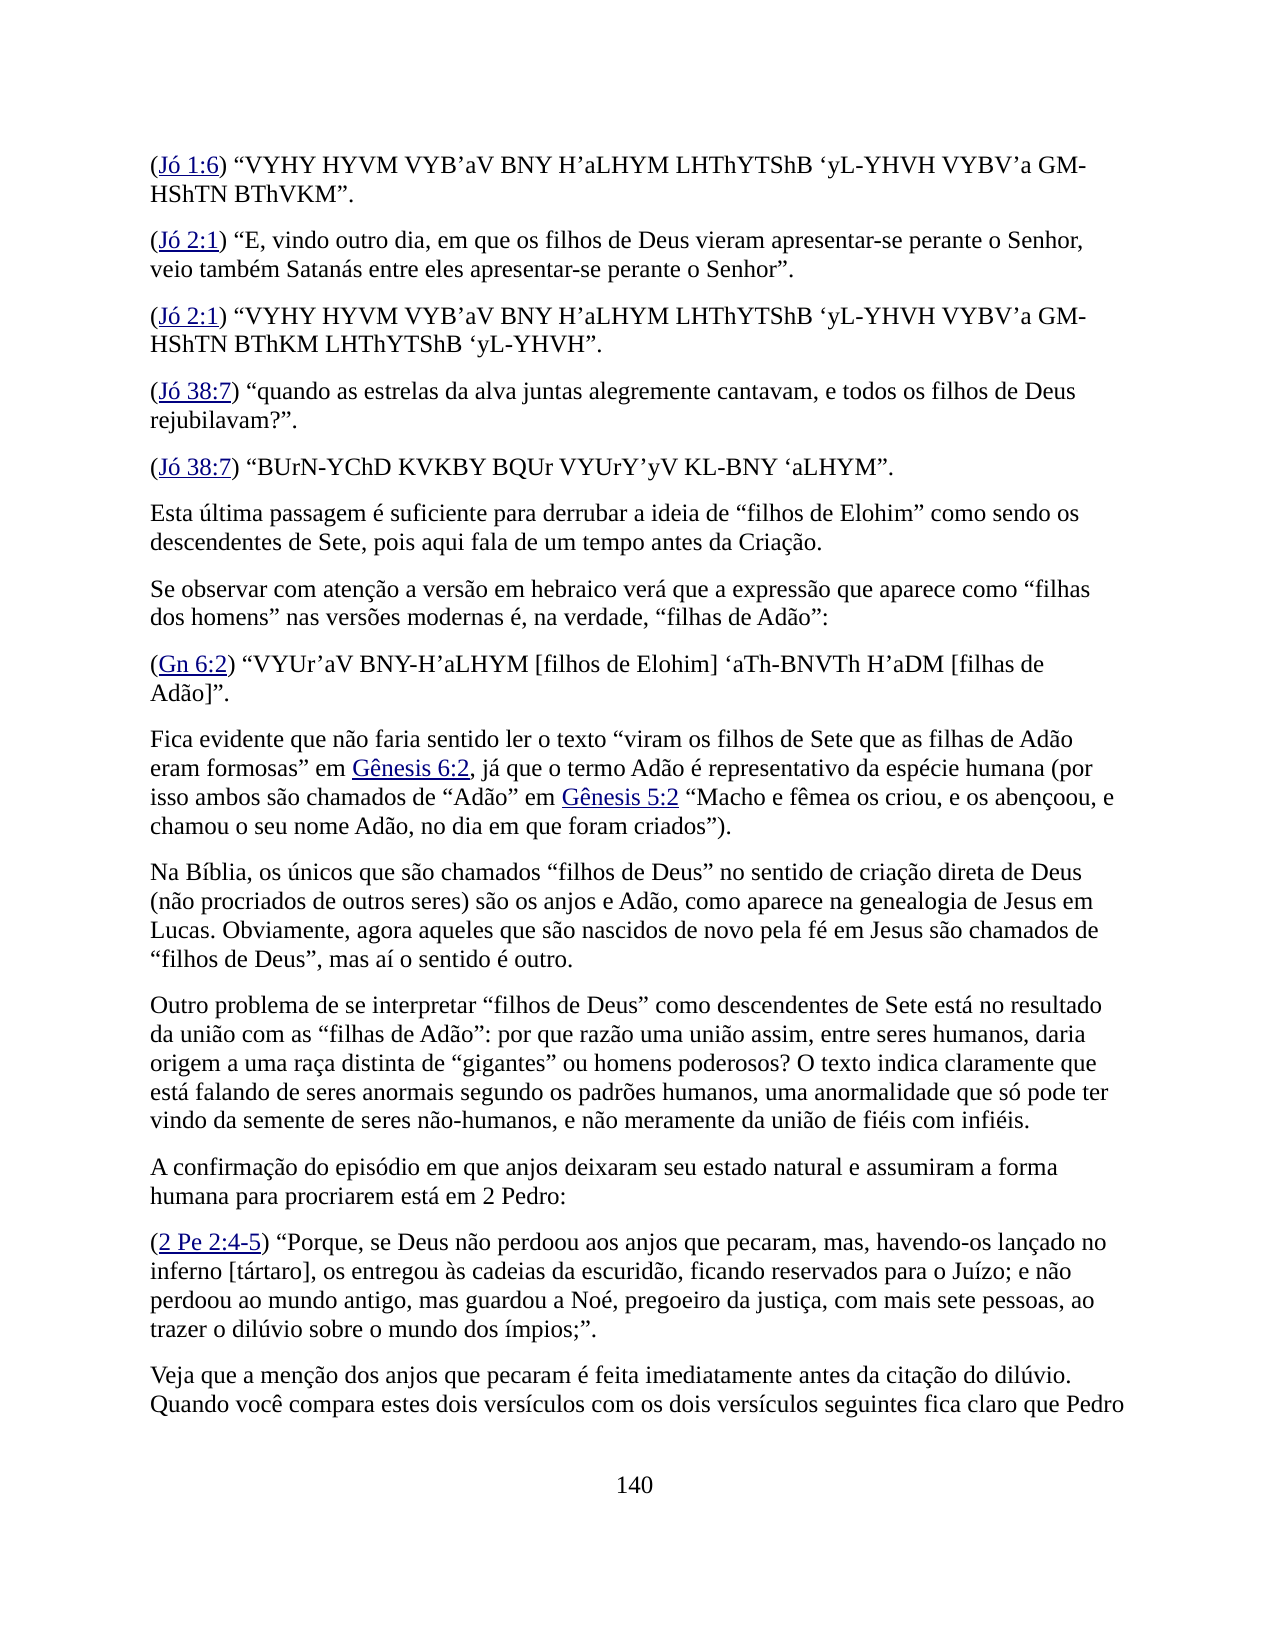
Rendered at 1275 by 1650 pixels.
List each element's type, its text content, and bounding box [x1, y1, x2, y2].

text Esta última passagem é suficiente para derrubar a ideia de “filhos de Elohim” como sendo os descendentes de Sete, pois aqui fala de um tempo antes da Criação. [150, 498, 1125, 556]
text Se observar com atenção a versão em hebraico verá que a expressão que aparece como “filhas dos homens” nas versões modernas é, na verdade, “filhas de Adão”: [150, 574, 1125, 631]
text (Jó 2:1) “E, vindo outro dia, em que os filhos de Deus vieram apresentar-se perante o Senhor, veio também Satanás entre eles apresentar-se perante o Senhor”. [150, 225, 1125, 283]
text Outro problema de se interpretar “filhos de Deus” como descendentes de Sete está no resultado da união com as “filhas de Adão”: por que razão uma união assim, entre seres humanos, daria origem a uma raça distinta de “gigantes” ou homens poderosos? O texto indica claramente que está falando de seres anormais segundo os padrões humanos, uma anormalidade que só pode ter vindo da semente de seres não-humanos, e não meramente da união de fiéis com infiéis. [150, 990, 1125, 1134]
text A confirmação do episódio em que anjos deixaram seu estado natural e assumiram a forma humana para procriarem está em 2 Pedro: [150, 1152, 1125, 1209]
text Na Bíblia, os únicos que são chamados “filhos de Deus” no sentido de criação direta de Deus (não procriados de outros seres) são os anjos e Adão, como aparece na genealogia de Jesus em Lucas. Obviamente, agora aqueles que são nascidos de novo pela fé em Jesus são chamados de “filhos de Deus”, mas aí o sentido é outro. [150, 857, 1125, 972]
text (2 Pe 2:4-5) “Porque, se Deus não perdoou aos anjos que pecaram, mas, havendo-os lançado no inferno [tártaro], os entregou às cadeias da escuridão, ficando reservados para o Juízo; e não perdoou ao mundo antigo, mas guardou a Noé, pregoeiro da justiça, com mais sete pessoas, ao trazer o dilúvio sobre o mundo dos ímpios;”. [150, 1227, 1125, 1342]
text Fica evidente que não faria sentido ler o texto “viram os filhos de Sete que as filhas de Adão eram formosas” em Gênesis 6:2, já que o termo Adão é representativo da espécie humana (por isso ambos são chamados de “Adão” em Gênesis 5:2 “Macho e fêmea os criou, e os abençoou, e chamou o seu nome Adão, no dia em que foram criados”). [150, 724, 1125, 839]
text (Jó 38:7) “quando as estrelas da alva juntas alegremente cantavam, e todos os filhos de Deus rejubilavam?”. [150, 376, 1125, 434]
text (Jó 1:6) “VYHY HYVM VYB’aV BNY H’aLHYM LHThYTShB ‘yL-YHVH VYBV’a GM-HShTN BThVKM”. [150, 150, 1125, 207]
text (Jó 2:1) “VYHY HYVM VYB’aV BNY H’aLHYM LHThYTShB ‘yL-YHVH VYBV’a GM-HShTN BThKM LHThYTShB ‘yL-YHVH”. [150, 301, 1125, 358]
text (Gn 6:2) “VYUr’aV BNY-H’aLHYM [filhos de Elohim] ‘aTh-BNVTh H’aDM [filhas de Adão]”. [150, 649, 1125, 707]
text (Jó 38:7) “BUrN-YChD KVKBY BQUr VYUrY’yV KL-BNY ‘aLHYM”. [150, 452, 1125, 480]
text Veja que a menção dos anjos que pecaram é feita imediatamente antes da citação do dilúvio. Quando você compara estes dois versículos com os dois versículos seguintes fica claro que Pedro [150, 1360, 1125, 1418]
